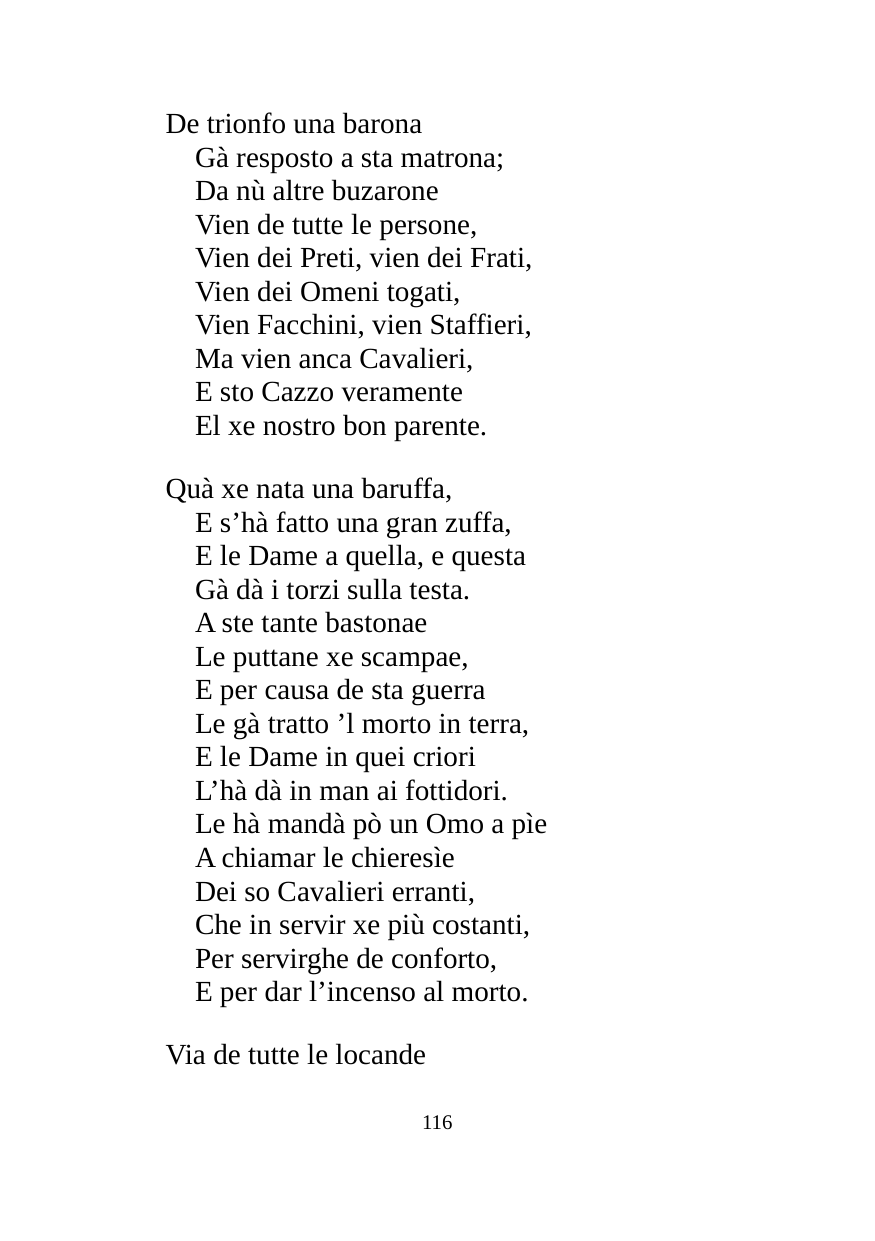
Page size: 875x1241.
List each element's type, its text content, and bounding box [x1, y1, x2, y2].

text Via de tutte le locande [165, 1037, 768, 1071]
text De trionfo una barona Gà resposto a sta matrona; Da nù altre buzarone Vien de tutte le persone, Vien dei Preti, vien dei Frati, Vien dei Omeni togati, Vien Facchini, vien Staffieri, Ma vien anca Cavalieri, E sto Cazzo veramente El xe nostro bon parente. [165, 106, 768, 442]
text Quà xe nata una baruffa, E s’hà fatto una gran zuffa, E le Dame a quella, e questa Gà dà i torzi sulla testa. A ste tante bastonae Le puttane xe scampae, E per causa de sta guerra Le gà tratto ’l morto in terra, E le Dame in quei criori L’hà dà in man ai fottidori. Le hà mandà pò un Omo a pìe A chiamar le chieresìe Dei so Cavalieri erranti, Che in servir xe più costanti, Per servirghe de conforto, E per dar l’incenso al morto. [165, 471, 768, 1008]
